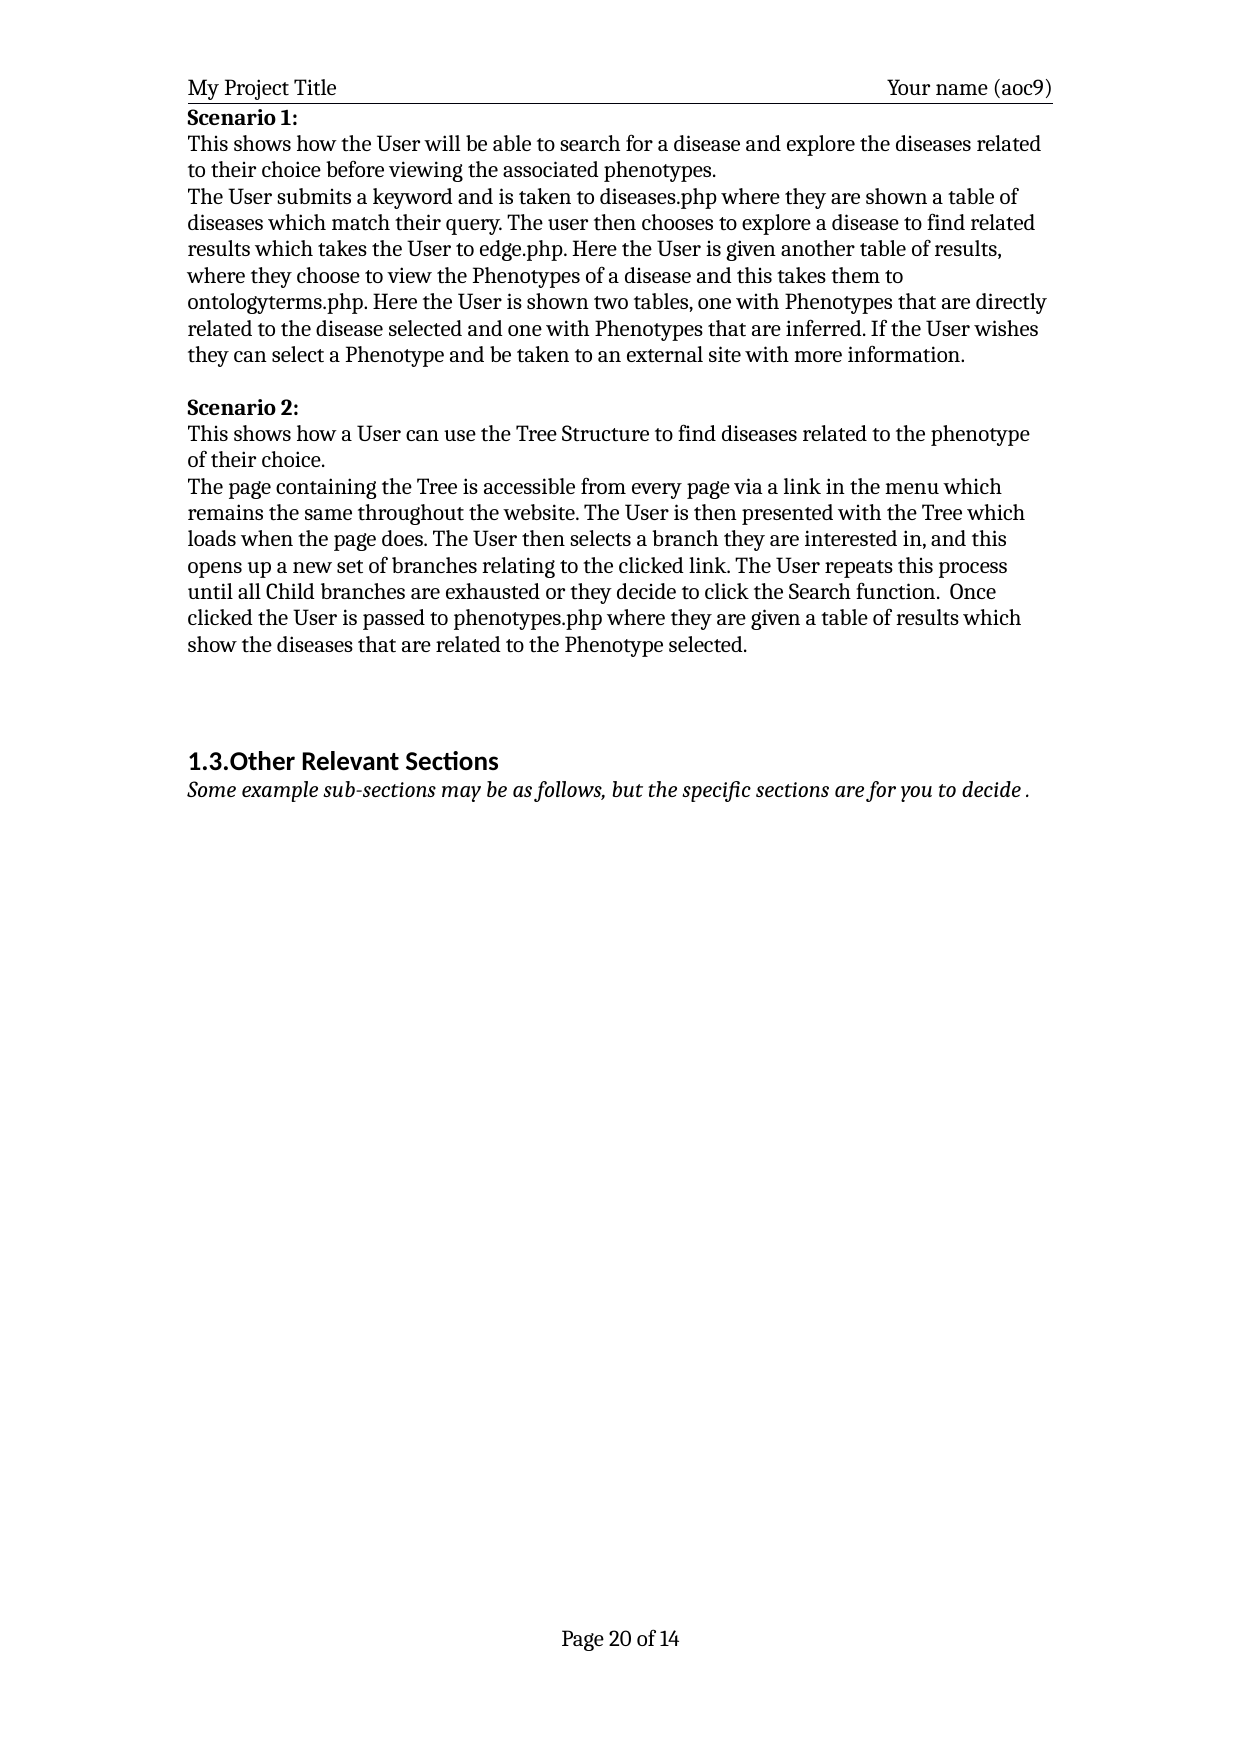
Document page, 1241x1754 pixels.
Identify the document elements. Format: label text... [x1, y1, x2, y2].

text Some example sub-sections may be as follows, but the specific sections are for you to decide . [187, 777, 1053, 803]
text This shows how the User will be able to search for a disease and explore the diseases related to their choice before viewing the associated phenotypes. [187, 131, 1053, 183]
text Scenario 2: [187, 394, 1053, 421]
text The User submits a keyword and is taken to diseases.php where they are shown a table of diseases which match their query. The user then chooses to explore a disease to find related results which takes the User to edge.php. Here the User is given another table of results, where they choose to view the Phenotypes of a disease and this takes them to ontologyterms.php. Here the User is shown two tables, one with Phenotypes that are directly related to the disease selected and one with Phenotypes that are inferred. If the User wishes they can select a Phenotype and be taken to an external site with more information. [187, 183, 1053, 368]
text This shows how a User can use the Tree Structure to find diseases related to the phenotype of their choice. [187, 421, 1053, 473]
text Scenario 1: [187, 104, 1053, 131]
subtitle Other Relevant Sections [187, 744, 1053, 777]
text The page containing the Tree is accessible from every page via a link in the menu which remains the same throughout the website. The User is then presented with the Tree which loads when the page does. The User then selects a branch they are interested in, and this opens up a new set of branches relating to the clicked link. The User repeats this process until all Child branches are exhausted or they decide to click the Search function. Once clicked the User is passed to phenotypes.php where they are given a table of results which show the diseases that are related to the Phenotype selected. [187, 473, 1053, 658]
